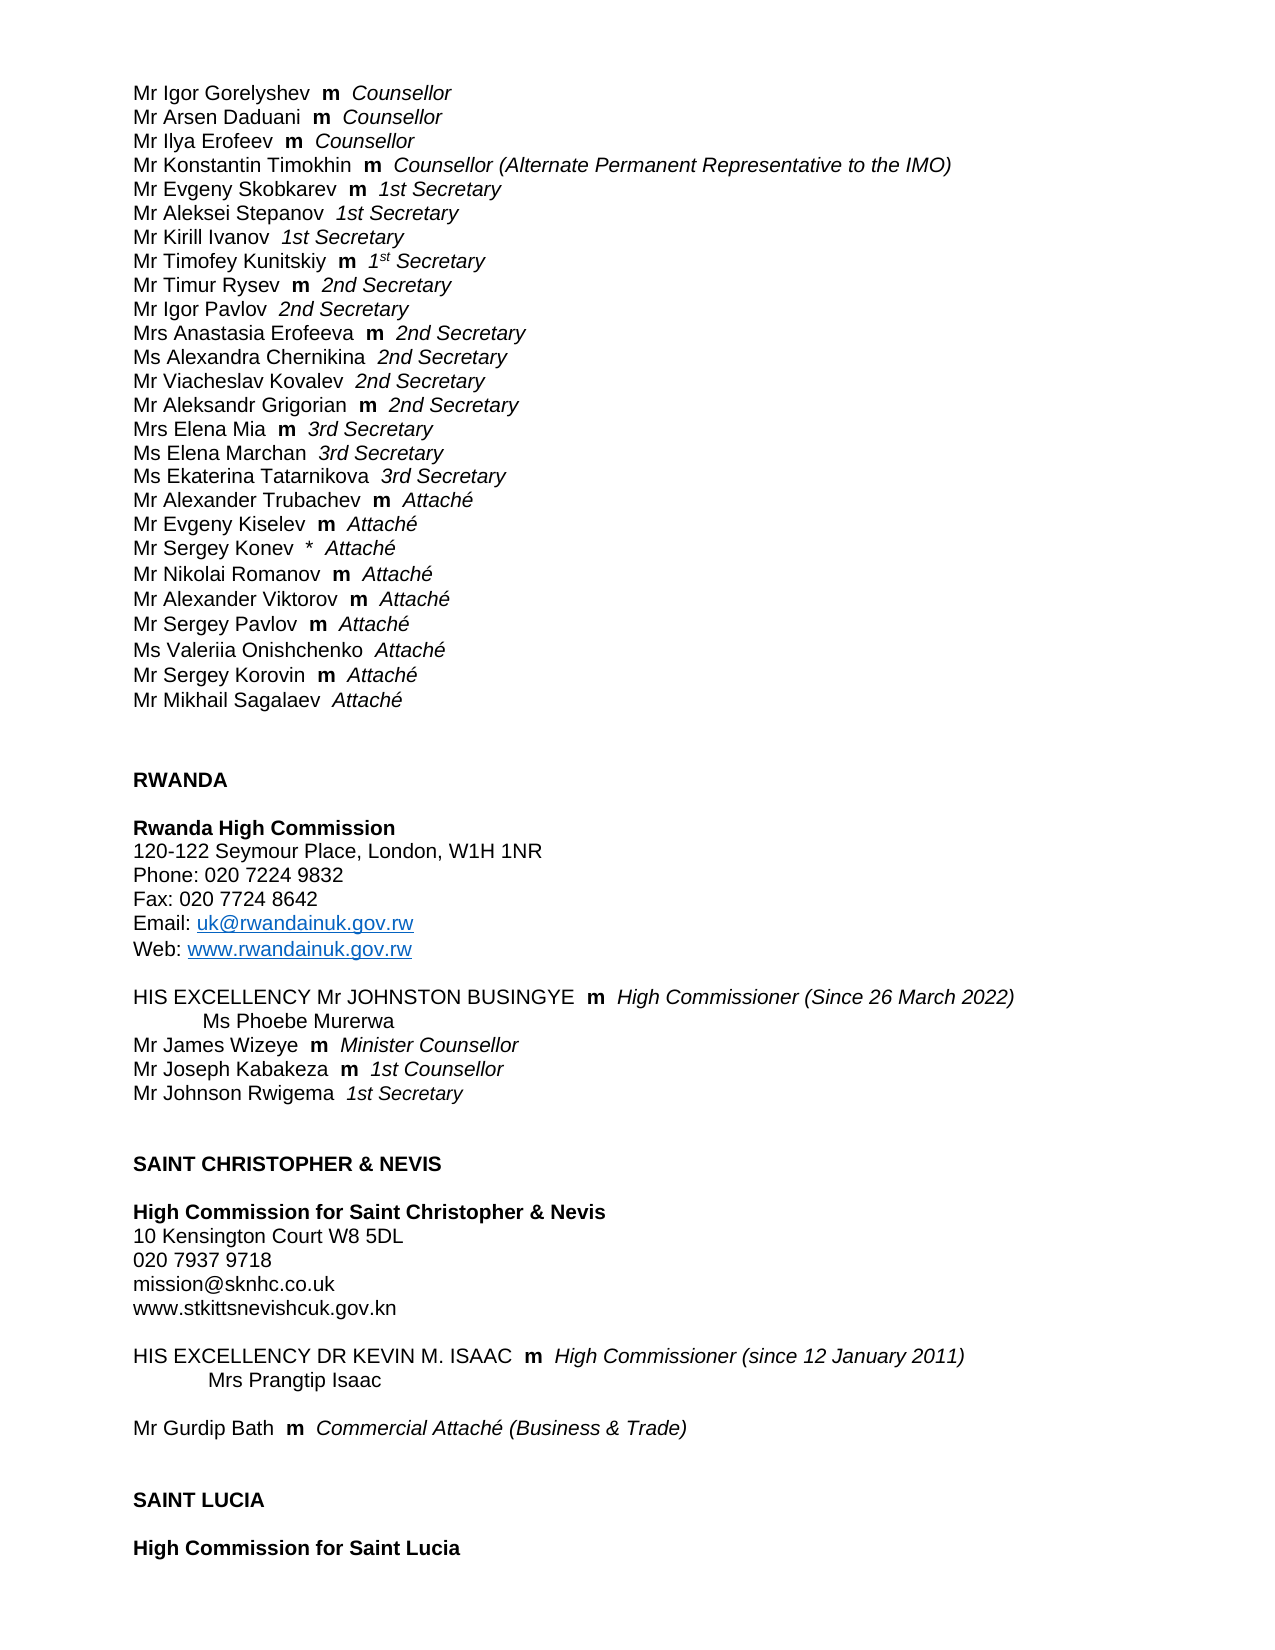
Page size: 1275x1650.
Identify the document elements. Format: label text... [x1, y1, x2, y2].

text Mrs Elena Mia m 3rd Secretary [133, 416, 1181, 440]
text mission@sknhc.co.uk [133, 1272, 1181, 1296]
text Phone: 020 7224 9832 [133, 863, 1181, 887]
text Mr Mikhail Sagalaev Attaché [133, 688, 1181, 712]
text Mr Viacheslav Kovalev 2nd Secretary [133, 368, 1181, 392]
text Mrs Anastasia Erofeeva m 2nd Secretary [133, 321, 1181, 344]
subtitle RWANDA [133, 767, 1181, 791]
text Mr Igor Gorelyshev m Counsellor [133, 81, 1181, 105]
text Mr Arsen Daduani m Counsellor [133, 105, 1181, 129]
text Mr Alexander Trubachev m Attaché [133, 488, 1181, 512]
text Ms Phoebe Murerwa [133, 1008, 1181, 1032]
text Mr Sergey Pavlov m Attaché [133, 612, 1181, 636]
text Mr Gurdip Bath m Commercial Attaché (Business & Trade) [133, 1416, 1181, 1440]
text Rwanda High Commission [133, 815, 1181, 839]
text Mr Alexander Viktorov m Attaché [133, 587, 1181, 611]
text Mr Nikolai Romanov m Attaché [133, 561, 1181, 585]
text 10 Kensington Court W8 5DL [133, 1224, 1181, 1248]
text Mr Johnson Rwigema 1st Secretary [133, 1080, 1181, 1104]
text Mr Aleksandr Grigorian m 2nd Secretary [133, 392, 1181, 416]
text Mr Timofey Kunitskiy m 1st Secretary [133, 249, 1181, 273]
text Mr James Wizeye m Minister Counsellor [133, 1032, 1181, 1056]
text Mr Kirill Ivanov 1st Secretary [133, 225, 1181, 249]
text 020 7937 9718 [133, 1248, 1181, 1272]
text Mrs Prangtip Isaac [133, 1368, 1181, 1392]
text Mr Evgeny Skobkarev m 1st Secretary [133, 177, 1181, 201]
text High Commission for Saint Christopher & Nevis [133, 1200, 1181, 1224]
text Ms Valeriia Onishchenko Attaché [133, 637, 1181, 661]
text Mr Igor Pavlov 2nd Secretary [133, 297, 1181, 321]
text Mr Timur Rysev m 2nd Secretary [133, 273, 1181, 297]
text Mr Aleksei Stepanov 1st Secretary [133, 201, 1181, 225]
text SAINT CHRISTOPHER & NEVIS [133, 1152, 1181, 1176]
text HIS EXCELLENCY Mr JOHNSTON BUSINGYE m High Commissioner (Since 26 March 2022) [133, 984, 1181, 1008]
text Fax: 020 7724 8642 [133, 887, 1181, 911]
text Mr Sergey Korovin m Attaché [133, 663, 1181, 687]
text Web: www.rwandainuk.gov.rw [133, 937, 1181, 961]
text Ms Ekaterina Tatarnikova 3rd Secretary [133, 464, 1181, 488]
text Mr Konstantin Timokhin m Counsellor (Alternate Permanent Representative to the IMO) [133, 153, 1181, 177]
text Ms Alexandra Chernikina 2nd Secretary [133, 344, 1181, 368]
text Mr Evgeny Kiselev m Attaché [133, 512, 1181, 536]
text 120-122 Seymour Place, London, W1H 1NR [133, 839, 1181, 863]
text Email: uk@rwandainuk.gov.rw [133, 911, 1181, 935]
text Mr Joseph Kabakeza m 1st Counsellor [133, 1056, 1181, 1080]
text Ms Elena Marchan 3rd Secretary [133, 440, 1181, 464]
text HIS EXCELLENCY DR KEVIN M. ISAAC m High Commissioner (since 12 January 2011) [133, 1344, 1181, 1368]
text Mr Sergey Konev * Attaché [133, 536, 1181, 560]
text High Commission for Saint Lucia [133, 1536, 1181, 1559]
text Mr Ilya Erofeev m Counsellor [133, 129, 1181, 153]
subtitle SAINT LUCIA [133, 1488, 1181, 1512]
text www.stkittsnevishcuk.gov.kn [133, 1296, 1181, 1320]
